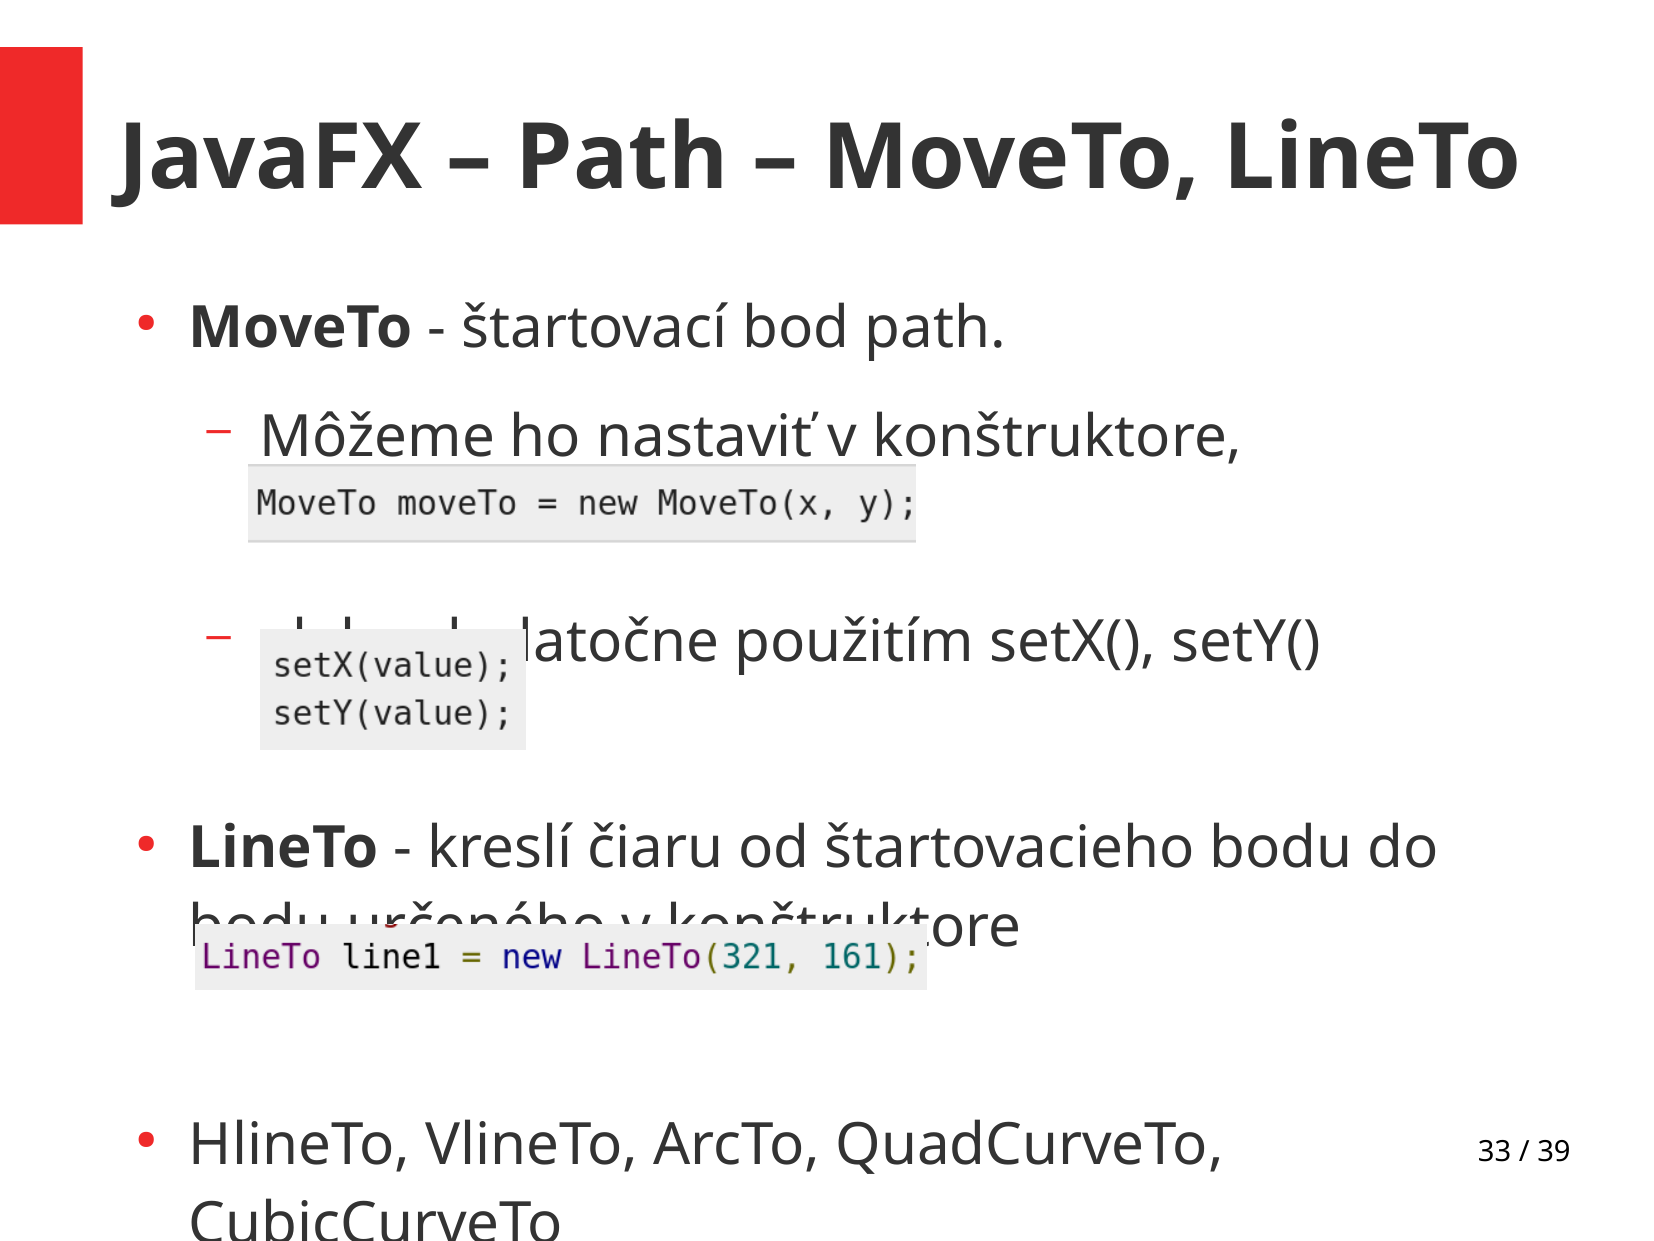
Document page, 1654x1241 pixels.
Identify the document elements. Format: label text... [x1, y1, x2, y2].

picture [248, 464, 916, 544]
picture [195, 924, 927, 991]
title JavaFX – Path – MoveTo, LineTo [118, 45, 1571, 260]
picture [260, 629, 526, 750]
list MoveTo - štartovací bod path. Môžeme ho nastaviť v konštruktore, alebo dodatočne použitím setX(), setY() LineTo - kreslí čiaru od štartovacieho bodu do bodu určeného v konštruktore HlineTo, VlineTo, ArcTo, QuadCurveTo, CubicCurveTo [118, 285, 1536, 1005]
